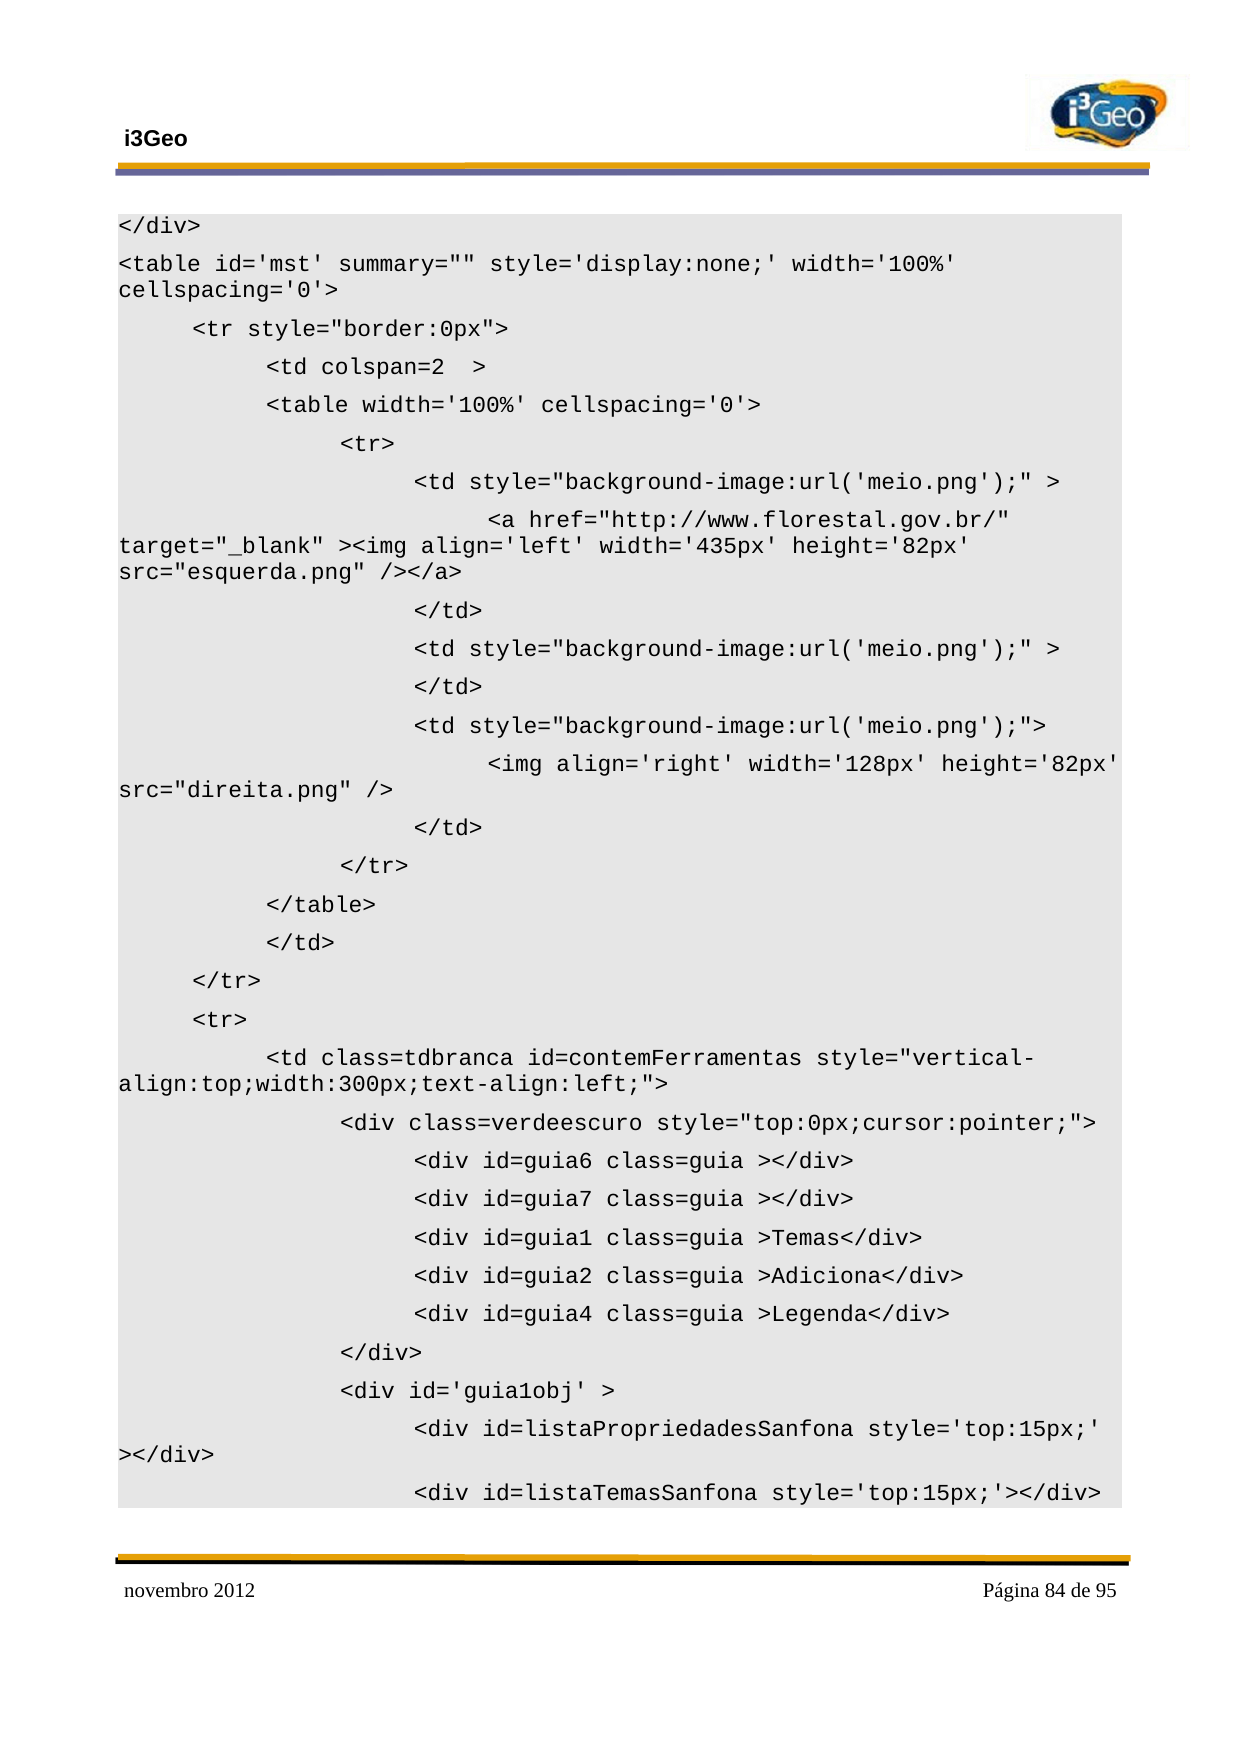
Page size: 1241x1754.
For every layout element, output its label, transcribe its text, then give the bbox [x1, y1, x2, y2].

text <td style="background-image:url('meio.png');" > [118, 637, 1122, 663]
text </table> [118, 893, 1122, 919]
text <div id=listaPropriedadesSanfona style='top:15px;' ></div> [118, 1417, 1122, 1469]
text </tr> [118, 855, 1122, 881]
text <table width='100%' cellspacing='0'> [118, 394, 1122, 420]
text </div> [118, 214, 1122, 240]
text </div> [118, 1341, 1122, 1367]
text </td> [118, 599, 1122, 625]
text <tr> [118, 1008, 1122, 1034]
text <div class=verdeescuro style="top:0px;cursor:pointer;"> [118, 1111, 1122, 1137]
text <div id=guia4 class=guia >Legenda</div> [118, 1302, 1122, 1328]
text <div id=guia1 class=guia >Temas</div> [118, 1226, 1122, 1252]
text </td> [118, 817, 1122, 842]
text <td class=tdbranca id=contemFerramentas style="vertical-align:top;width:300px;text-align:left;"> [118, 1047, 1122, 1098]
text <td style="background-image:url('meio.png');" > [118, 470, 1122, 496]
text <div id=guia2 class=guia >Adiciona</div> [118, 1264, 1122, 1290]
text <td colspan=2 > [118, 355, 1122, 381]
text </td> [118, 932, 1122, 957]
text <div id=guia6 class=guia ></div> [118, 1149, 1122, 1175]
text <tr style="border:0px"> [118, 317, 1122, 343]
text <table id='mst' summary="" style='display:none;' width='100%' cellspacing='0'> [118, 253, 1122, 305]
text <td style="background-image:url('meio.png');"> [118, 714, 1122, 740]
text </tr> [118, 970, 1122, 996]
text <div id=guia7 class=guia ></div> [118, 1187, 1122, 1213]
text <img align='right' width='128px' height='82px' src="direita.png" /> [118, 752, 1122, 804]
text <tr> [118, 432, 1122, 458]
picture [1025, 74, 1191, 151]
text <div id=listaTemasSanfona style='top:15px;'></div> [118, 1482, 1122, 1508]
text <a href="http://www.florestal.gov.br/" target="_blank" ><img align='left' width='435px' height='82px' src="esquerda.png" /></a> [118, 509, 1122, 587]
text </td> [118, 676, 1122, 702]
text <div id='guia1obj' > [118, 1379, 1122, 1405]
